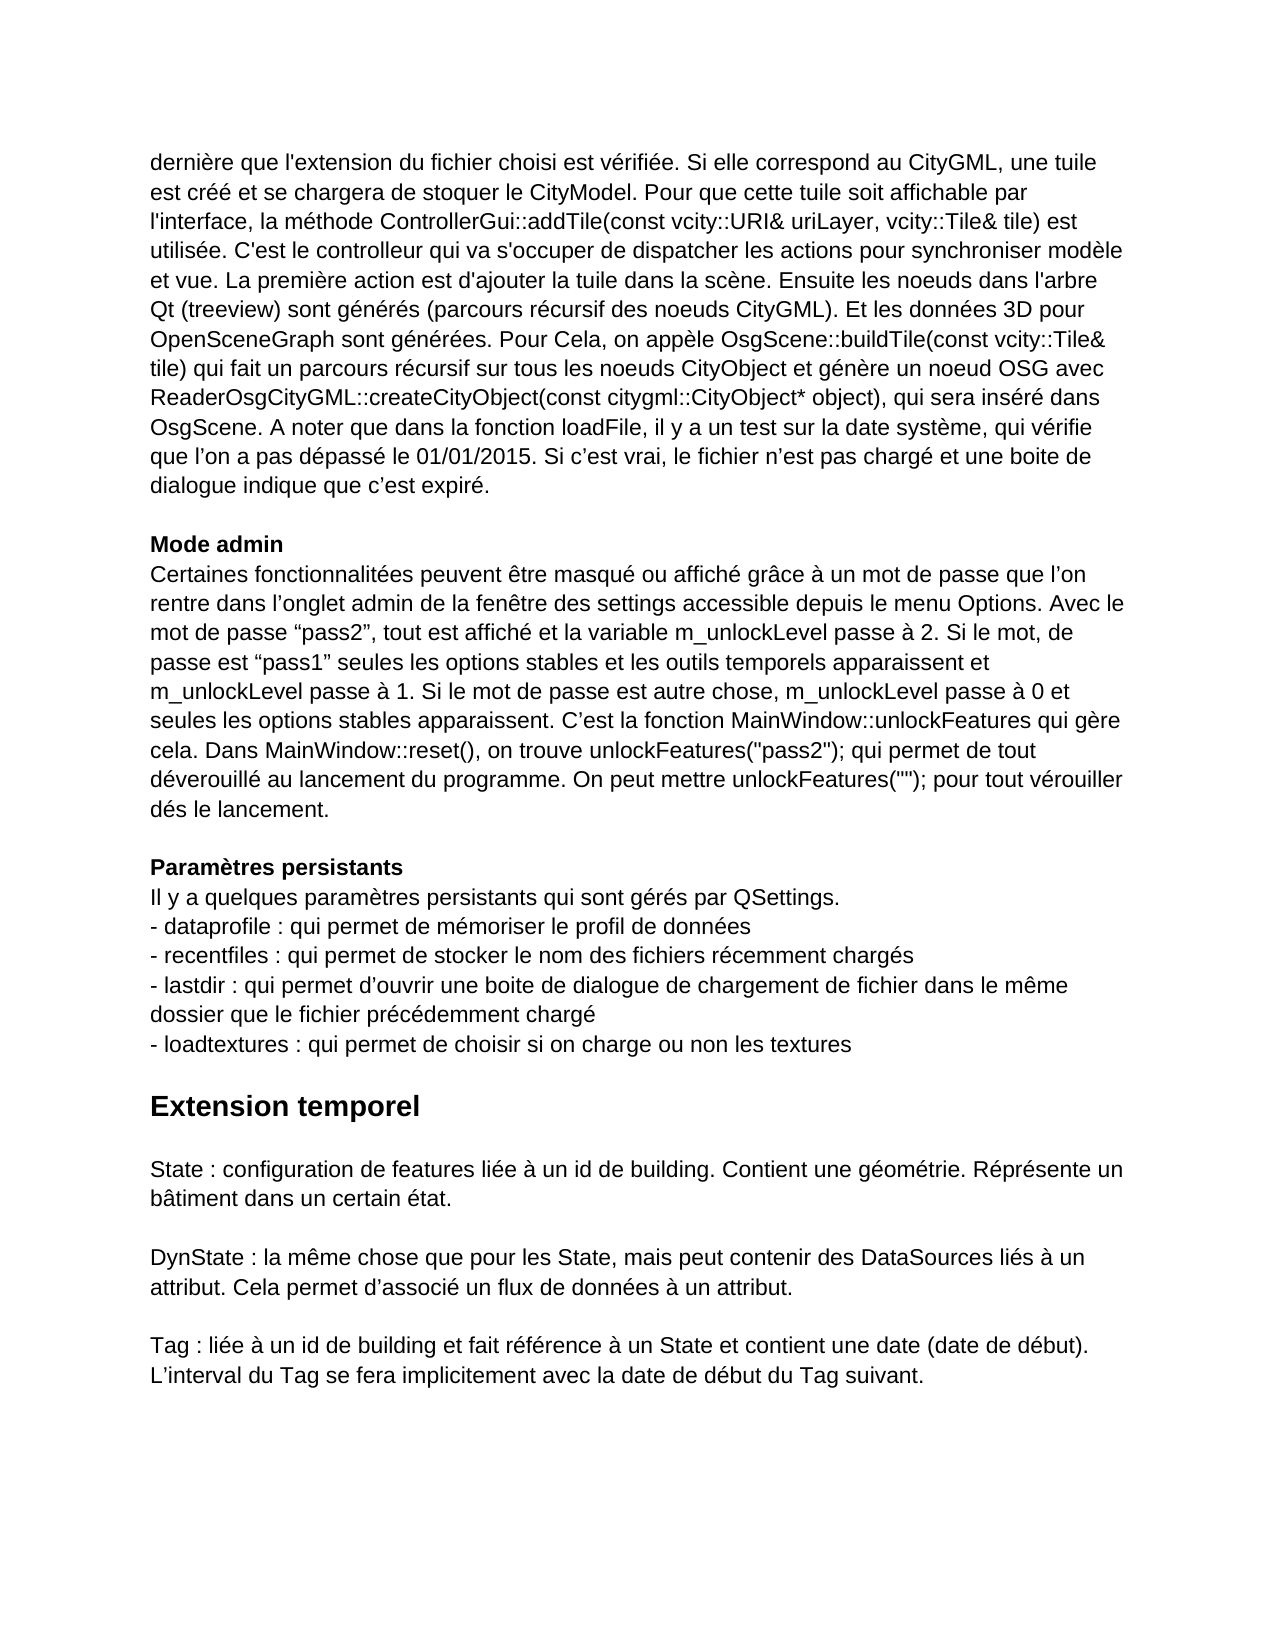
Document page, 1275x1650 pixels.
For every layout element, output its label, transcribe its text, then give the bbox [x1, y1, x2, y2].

text DynState : la même chose que pour les State, mais peut contenir des DataSources liés à un attribut. Cela permet d’associé un flux de données à un attribut. [150, 1245, 1125, 1300]
text Extension temporel [150, 1090, 1125, 1123]
text Paramètres persistants [150, 855, 1125, 881]
text - recentfiles : qui permet de stocker le nom des fichiers récemment chargés [150, 943, 1125, 969]
text L’interval du Tag se fera implicitement avec la date de début du Tag suivant. [150, 1362, 1125, 1388]
text Il y a quelques paramètres persistants qui sont gérés par QSettings. [150, 884, 1125, 910]
text - dataprofile : qui permet de mémoriser le profil de données [150, 914, 1125, 939]
text Mode admin [150, 532, 1125, 557]
text State : configuration de features liée à un id de building. Contient une géométrie. Réprésente un bâtiment dans un certain état. [150, 1157, 1125, 1212]
text - lastdir : qui permet d’ouvrir une boite de dialogue de chargement de fichier dans le même dossier que le fichier précédemment chargé [150, 972, 1125, 1027]
text - loadtextures : qui permet de choisir si on charge ou non les textures [150, 1031, 1125, 1057]
text Certaines fonctionnalitées peuvent être masqué ou affiché grâce à un mot de passe que l’on rentre dans l’onglet admin de la fenêtre des settings accessible depuis le menu Options. Avec le mot de passe “pass2”, tout est affiché et la variable m_unlockLevel passe à 2. Si le mot, de passe est “pass1” seules les options stables et les outils temporels apparaissent et m_unlockLevel passe à 1. Si le mot de passe est autre chose, m_unlockLevel passe à 0 et seules les options stables apparaissent. C’est la fonction MainWindow::unlockFeatures qui gère cela. Dans MainWindow::reset(), on trouve unlockFeatures("pass2"); qui permet de tout déverouillé au lancement du programme. On peut mettre unlockFeatures(""); pour tout vérouiller dés le lancement. [150, 561, 1125, 822]
text Tag : liée à un id de building et fait référence à un State et contient une date (date de début). [150, 1333, 1125, 1359]
text dernière que l'extension du fichier choisi est vérifiée. Si elle correspond au CityGML, une tuile est créé et se chargera de stoquer le CityModel. Pour que cette tuile soit affichable par l'interface, la méthode ControllerGui::addTile(const vcity::URI& uriLayer, vcity::Tile& tile) est utilisée. C'est le controlleur qui va s'occuper de dispatcher les actions pour synchroniser modèle et vue. La première action est d'ajouter la tuile dans la scène. Ensuite les noeuds dans l'arbre Qt (treeview) sont générés (parcours récursif des noeuds CityGML). Et les données 3D pour OpenSceneGraph sont générées. Pour Cela, on appèle OsgScene::buildTile(const vcity::Tile& tile) qui fait un parcours récursif sur tous les noeuds CityObject et génère un noeud OSG avec ReaderOsgCityGML::createCityObject(const citygml::CityObject* object), qui sera inséré dans OsgScene. A noter que dans la fonction loadFile, il y a un test sur la date système, qui vérifie que l’on a pas dépassé le 01/01/2015. Si c’est vrai, le fichier n’est pas chargé et une boite de dialogue indique que c’est expiré. [150, 150, 1125, 499]
